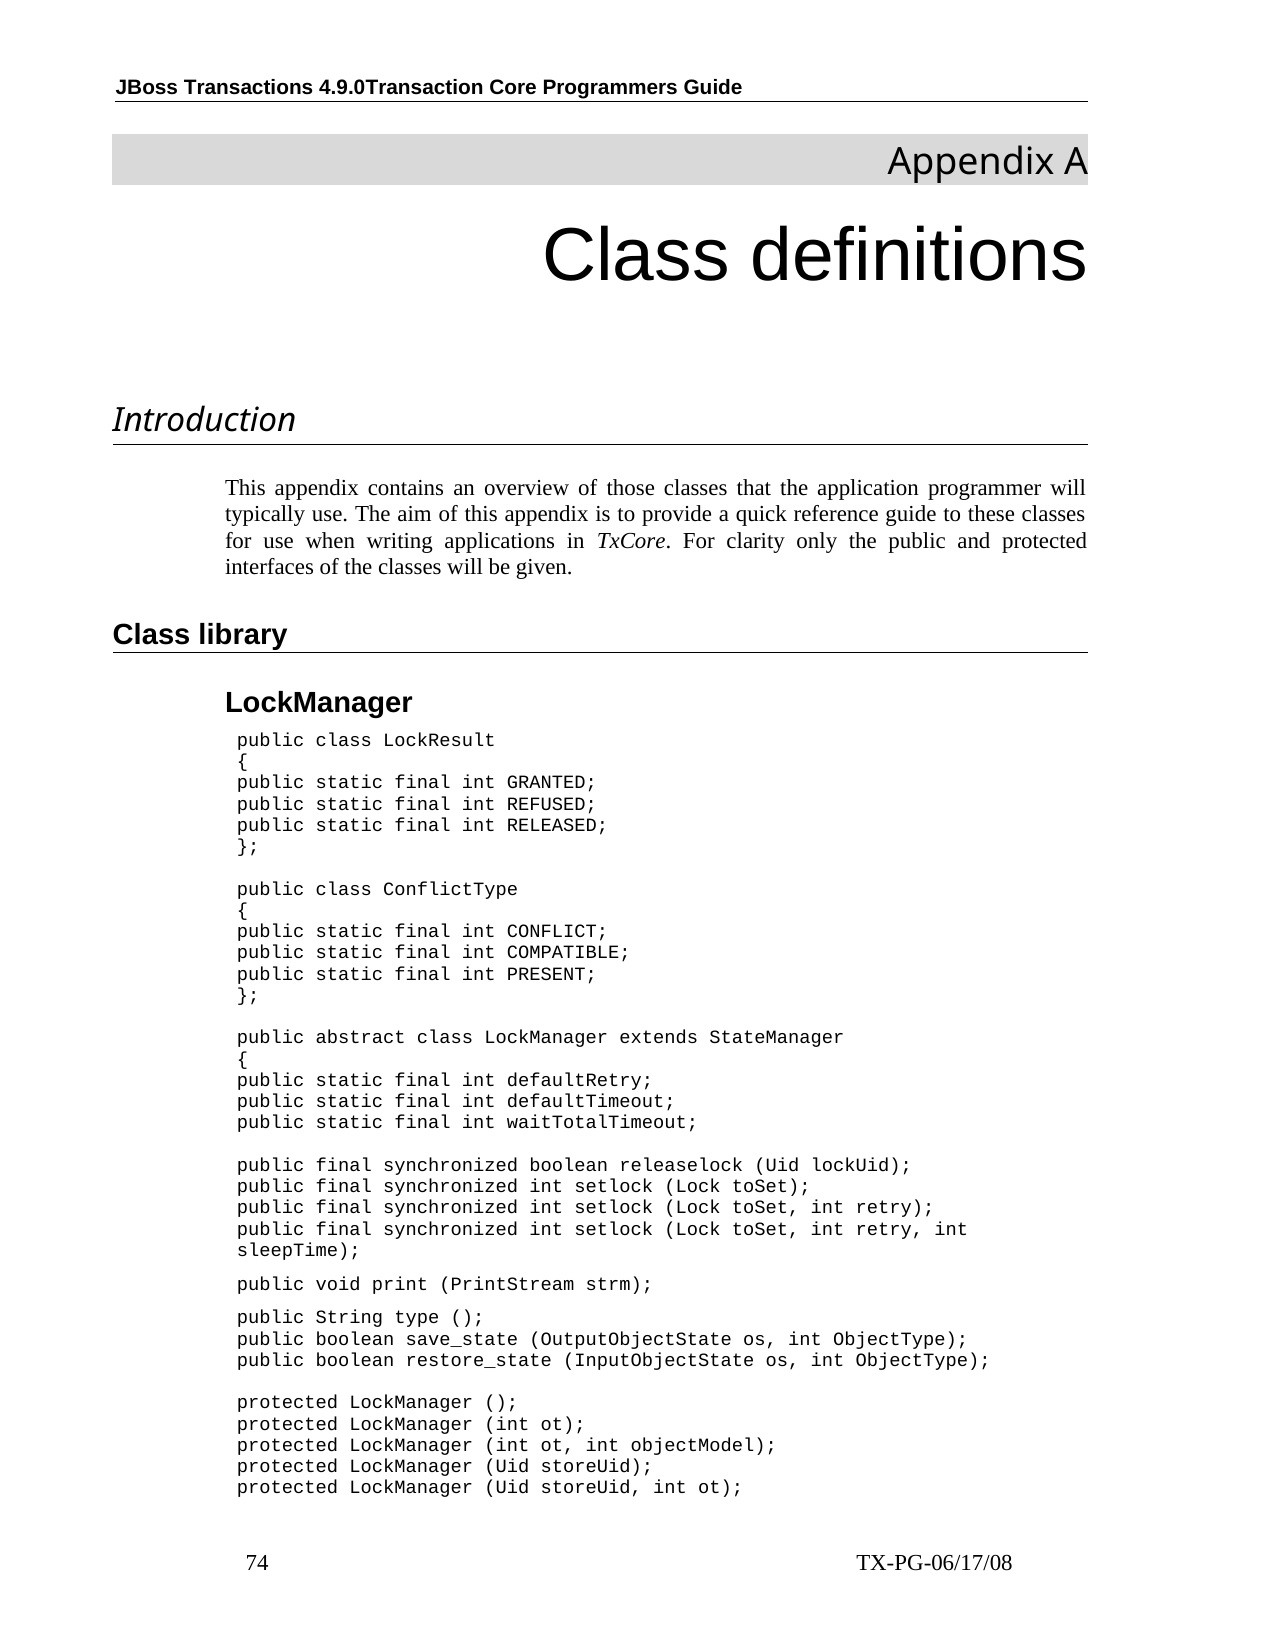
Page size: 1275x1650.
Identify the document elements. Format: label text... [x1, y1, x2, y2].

title Class definitions [228, 210, 1088, 296]
text This appendix contains an overview of those classes that the application programmer will typically use. The aim of this appendix is to provide a quick reference guide to these classes for use when writing applications in TxCore. For clarity only the public and protected interfaces of the classes will be given. [225, 474, 1088, 579]
text Introduction [112, 396, 1088, 445]
subtitle LockManager [225, 685, 1088, 718]
text public String type (); public boolean save_state (OutputObjectState os, int ObjectType); public boolean restore_state (InputObjectState os, int ObjectType); protected LockManager (); protected LockManager (int ot); protected LockManager (int ot, int objectModel); protected LockManager (Uid storeUid); protected LockManager (Uid storeUid, int ot); [237, 1308, 1088, 1499]
text public void print (PrintStream strm); [237, 1274, 1088, 1296]
text public class LockResult { public static final int GRANTED; public static final int REFUSED; public static final int RELEASED; }; public class ConflictType { public static final int CONFLICT; public static final int COMPATIBLE; public static final int PRESENT; }; public abstract class LockManager extends StateManager { public static final int defaultRetry; public static final int defaultTimeout; public static final int waitTotalTimeout; public final synchronized boolean releaselock (Uid lockUid); public final synchronized int setlock (Lock toSet); public final synchronized int setlock (Lock toSet, int retry); public final synchronized int setlock (Lock toSet, int retry, int sleepTime); [237, 731, 1088, 1262]
subtitle Class library [112, 617, 1088, 653]
